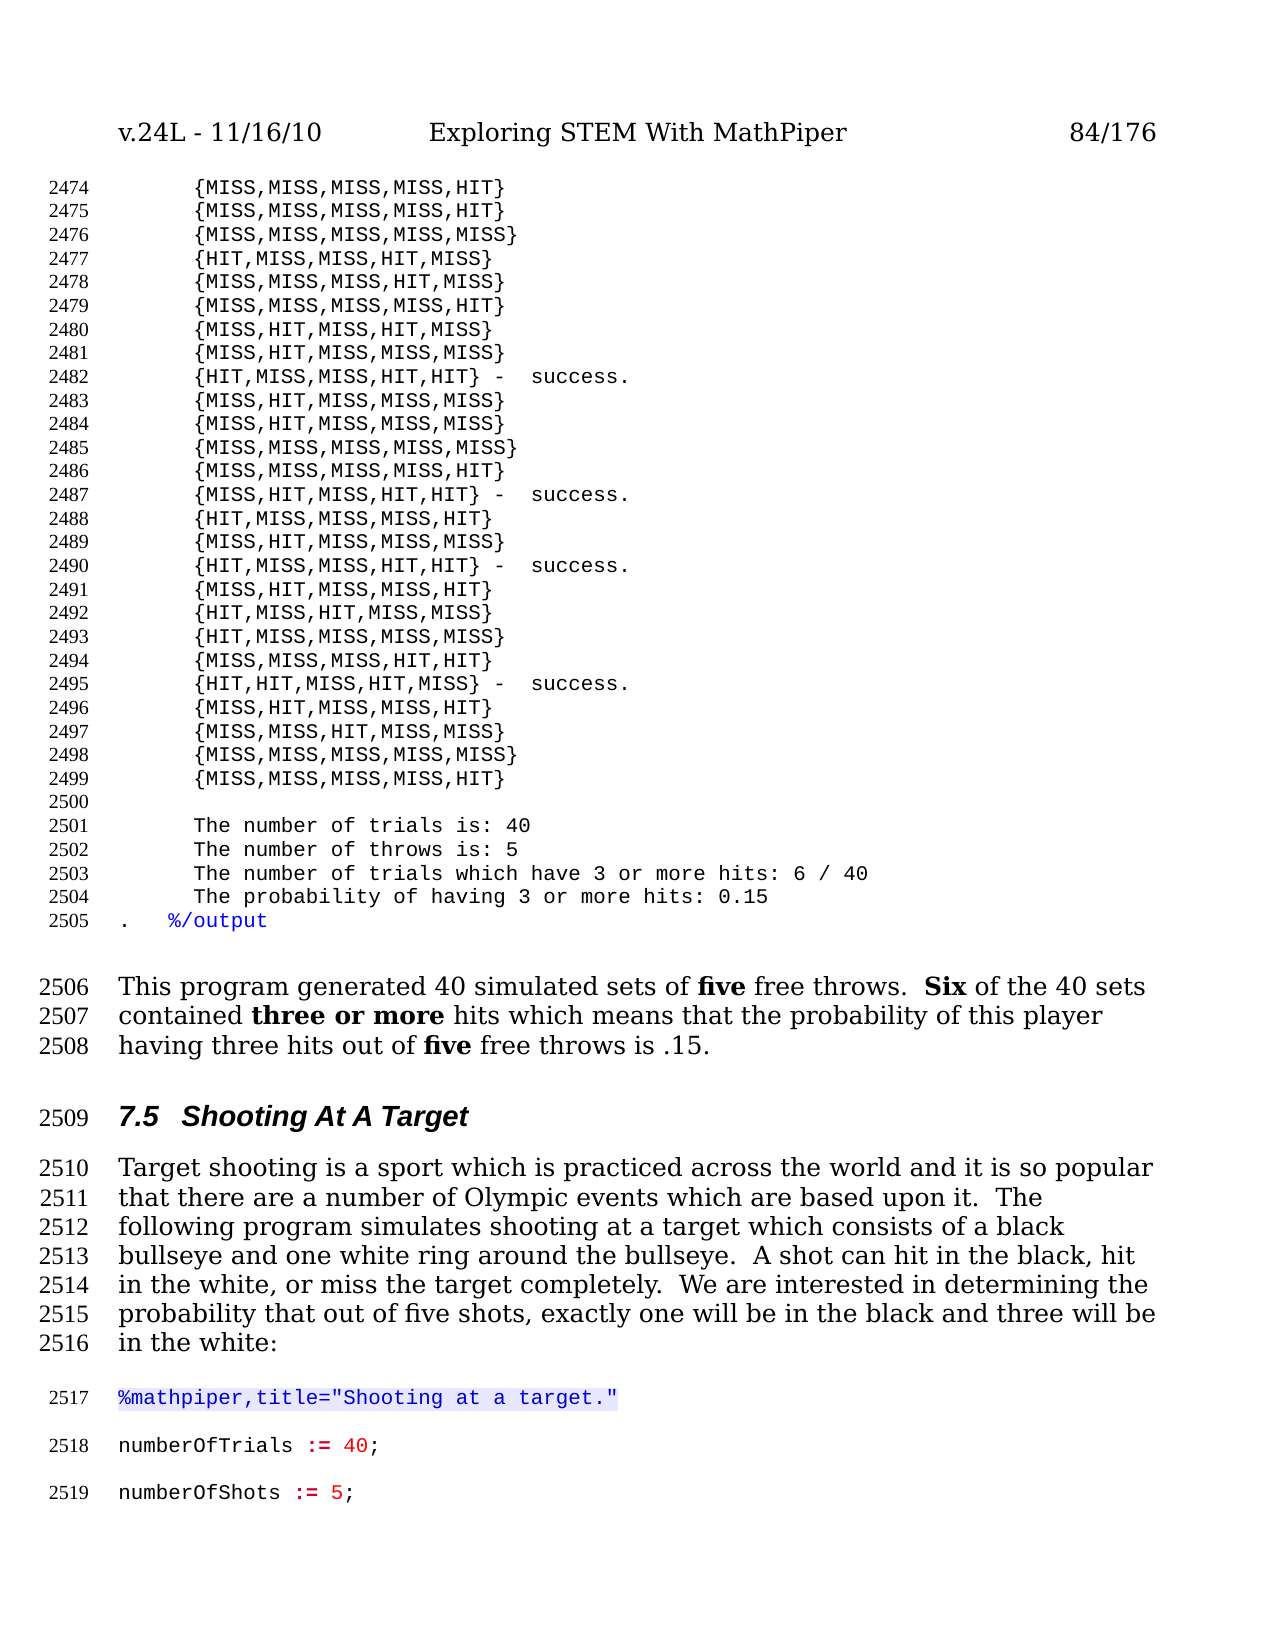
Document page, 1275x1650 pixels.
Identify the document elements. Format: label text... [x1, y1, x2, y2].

text {MISS,HIT,MISS,HIT,MISS} [118, 319, 1157, 342]
text {MISS,MISS,MISS,HIT,HIT} [118, 650, 1157, 673]
text {HIT,MISS,HIT,MISS,MISS} [118, 602, 1157, 626]
text {MISS,MISS,MISS,HIT,MISS} [118, 271, 1157, 295]
text {HIT,MISS,MISS,HIT,HIT} - success. [118, 555, 1157, 579]
text {HIT,MISS,MISS,MISS,HIT} [118, 508, 1157, 531]
text {MISS,HIT,MISS,MISS,HIT} [118, 579, 1157, 602]
subtitle Shooting At A Target [118, 1099, 1157, 1133]
text {HIT,MISS,MISS,MISS,MISS} [118, 626, 1157, 650]
text {MISS,MISS,MISS,MISS,HIT} [118, 295, 1157, 319]
text numberOfShots := 5; [118, 1482, 1157, 1506]
text Target shooting is a sport which is practiced across the world and it is so popular that there are a number of Olympic events which are based upon it. The following program simulates shooting at a target which consists of a black bullseye and one white ring around the bullseye. A shot can hit in the black, hit in the white, or miss the target completely. We are interested in determining the probability that out of five shots, exactly one will be in the black and three will be in the white: [118, 1153, 1157, 1358]
text {MISS,HIT,MISS,MISS,MISS} [118, 389, 1157, 413]
text {MISS,MISS,MISS,MISS,HIT} [118, 177, 1157, 200]
text {MISS,MISS,MISS,MISS,MISS} [118, 224, 1157, 248]
text {HIT,MISS,MISS,HIT,HIT} - success. [118, 366, 1157, 389]
text This program generated 40 simulated sets of five free throws. Six of the 40 sets contained three or more hits which means that the probability of this player having three hits out of five free throws is .15. [118, 972, 1157, 1060]
text {MISS,HIT,MISS,MISS,HIT} [118, 697, 1157, 721]
text {HIT,MISS,MISS,HIT,MISS} [118, 248, 1157, 271]
text {MISS,MISS,MISS,MISS,HIT} [118, 461, 1157, 484]
text . %/output [118, 910, 1157, 933]
text {MISS,MISS,MISS,MISS,HIT} [118, 200, 1157, 224]
text The probability of having 3 or more hits: 0.15 [118, 886, 1157, 910]
text {MISS,MISS,MISS,MISS,MISS} [118, 437, 1157, 461]
text {MISS,HIT,MISS,HIT,HIT} - success. [118, 484, 1157, 508]
text The number of trials which have 3 or more hits: 6 / 40 [118, 862, 1157, 886]
text {MISS,MISS,MISS,MISS,HIT} [118, 768, 1157, 792]
text {MISS,HIT,MISS,MISS,MISS} [118, 413, 1157, 437]
text {MISS,HIT,MISS,MISS,MISS} [118, 342, 1157, 366]
text {MISS,MISS,HIT,MISS,MISS} [118, 721, 1157, 744]
text {MISS,HIT,MISS,MISS,MISS} [118, 531, 1157, 555]
text {HIT,HIT,MISS,HIT,MISS} - success. [118, 673, 1157, 697]
text numberOfTrials := 40; [118, 1435, 1157, 1458]
text %mathpiper,title="Shooting at a target." [118, 1387, 1157, 1411]
text The number of trials is: 40 [118, 815, 1157, 839]
text The number of throws is: 5 [118, 839, 1157, 862]
text {MISS,MISS,MISS,MISS,MISS} [118, 744, 1157, 768]
